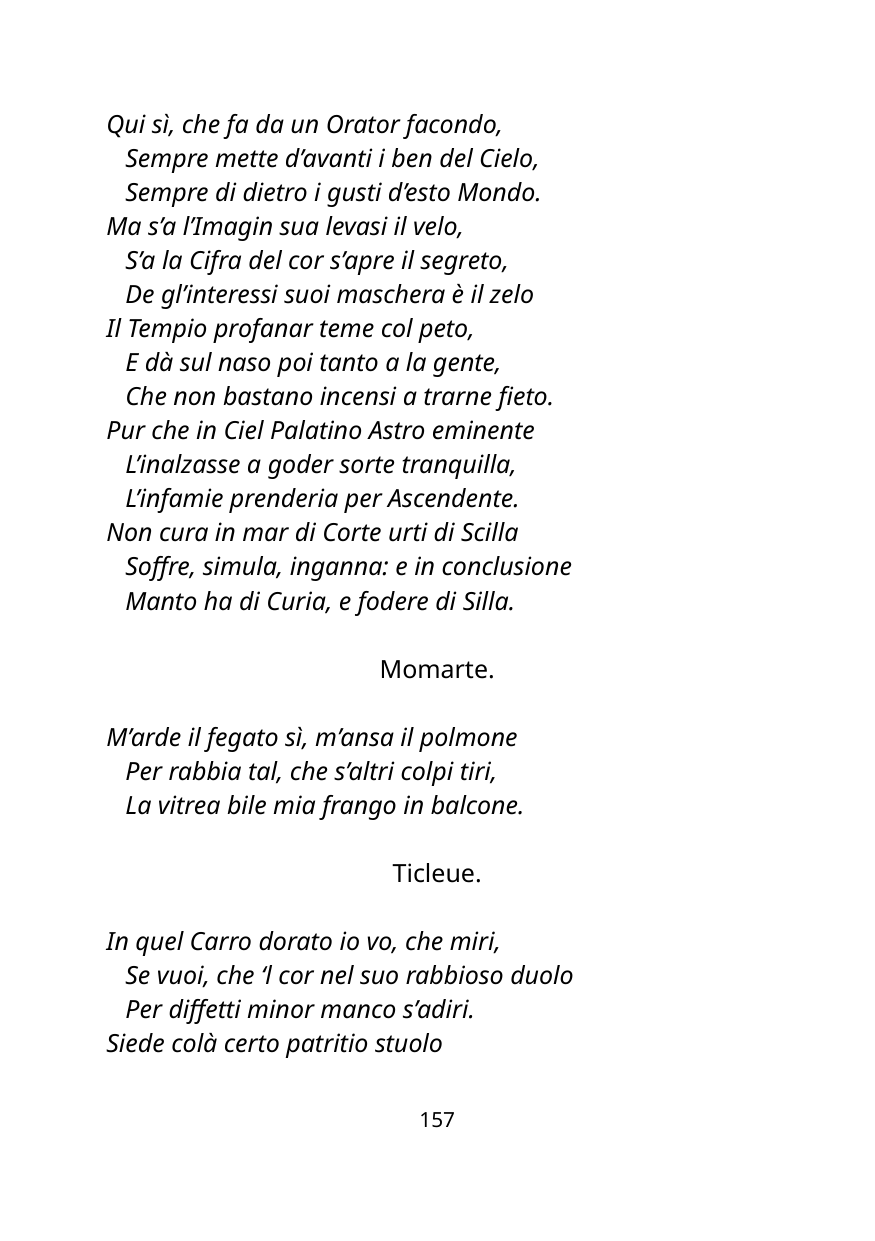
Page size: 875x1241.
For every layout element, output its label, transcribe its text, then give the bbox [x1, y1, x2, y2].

text S’a la Cifra del cor s’apre il segreto, [125, 242, 768, 277]
text De gl’interessi suoi maschera è il zelo [125, 277, 768, 311]
text Se vuoi, che ‘l cor nel suo rabbioso duolo [125, 958, 768, 992]
text Sempre mette d’avanti i ben del Cielo, [125, 140, 768, 174]
text E dà sul naso poi tanto a la gente, [125, 345, 768, 379]
text Ma s’a l’Imagin sua levasi il velo, [106, 208, 768, 242]
text La vitrea bile mia frango in balcone. [125, 787, 768, 822]
text M’arde il fegato sì, m’ansa il polmone [106, 719, 768, 753]
text Soffre, simula, inganna: e in conclusione [125, 549, 768, 583]
text Qui sì, che fa da un Orator facondo, [106, 106, 768, 140]
text Che non bastano incensi a trarne fieto. [125, 379, 768, 413]
text Siede colà certo patritio stuolo [106, 1026, 768, 1060]
text In quel Carro dorato io vo, che miri, [106, 924, 768, 958]
text Sempre di dietro i gusti d’esto Mondo. [125, 174, 768, 208]
text Non cura in mar di Corte urti di Scilla [106, 515, 768, 549]
text Momarte. [106, 651, 768, 685]
text Il Tempio profanar teme col peto, [106, 311, 768, 345]
text Manto ha di Curia, e fodere di Silla. [125, 583, 768, 617]
text L’infamie prenderia per Ascendente. [125, 481, 768, 515]
text Per rabbia tal, che s’altri colpi tiri, [125, 753, 768, 787]
text Ticleue. [106, 856, 768, 890]
text Per diffetti minor manco s’adiri. [125, 992, 768, 1026]
text Pur che in Ciel Palatino Astro eminente [106, 413, 768, 447]
text L’inalzasse a goder sorte tranquilla, [125, 447, 768, 481]
